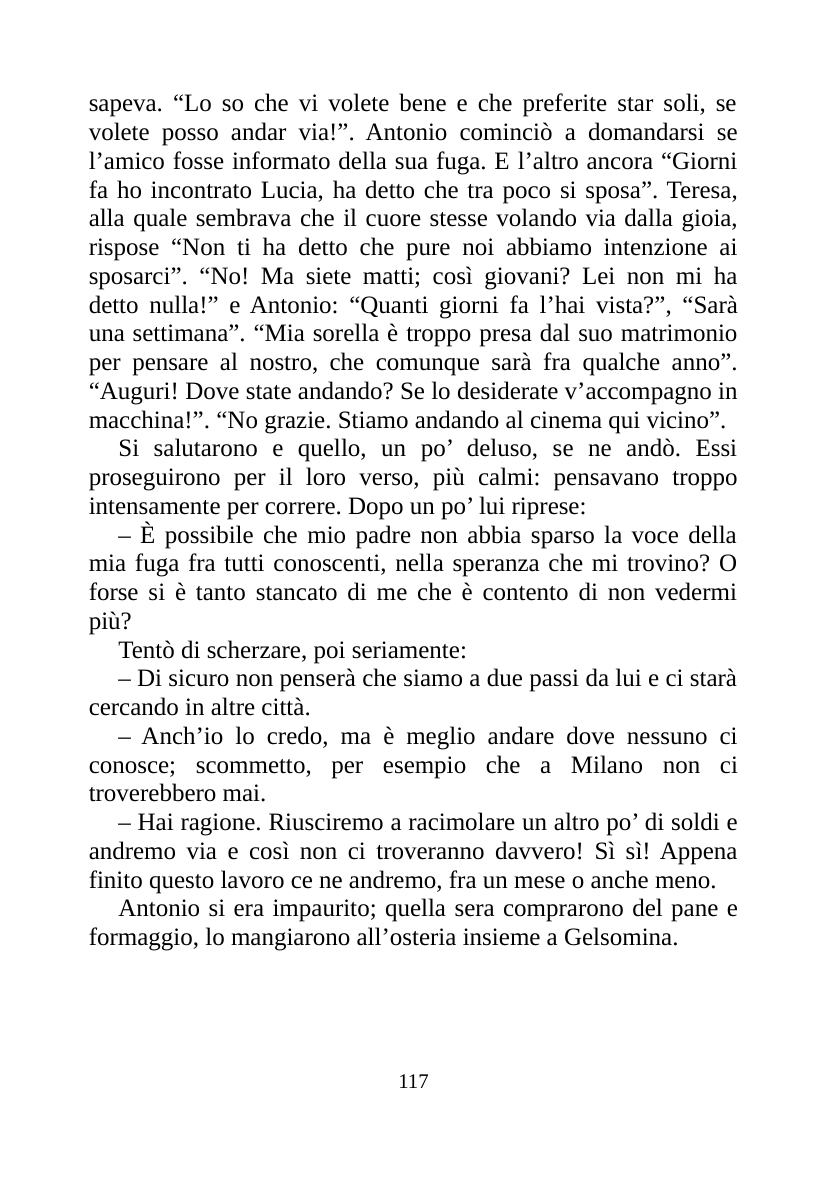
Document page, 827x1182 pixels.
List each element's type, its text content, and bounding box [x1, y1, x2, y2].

text Tentò di scherzare, poi seriamente: [88, 635, 738, 663]
text sapeva. “Lo so che vi volete bene e che preferite star soli, se volete posso andar via!”. Antonio cominciò a domandarsi se l’amico fosse informato della sua fuga. E l’altro ancora “Giorni fa ho incontrato Lucia, ha detto che tra poco si sposa”. Teresa, alla quale sembrava che il cuore stesse volando via dalla gioia, rispose “Non ti ha detto che pure noi abbiamo intenzione ai sposarci”. “No! Ma siete matti; così giovani? Lei non mi ha detto nulla!” e Antonio: “Quanti giorni fa l’hai vista?”, “Sarà una settimana”. “Mia sorella è troppo presa dal suo matrimonio per pensare al nostro, che comunque sarà fra qualche anno”. “Auguri! Dove state andando? Se lo desiderate v’accompagno in macchina!”. “No grazie. Stiamo andando al cinema qui vicino”. [88, 88, 738, 433]
text – Anch’io lo credo, ma è meglio andare dove nessuno ci conosce; scommetto, per esempio che a Milano non ci troverebbero mai. [88, 721, 738, 807]
text Si salutarono e quello, un po’ deluso, se ne andò. Essi proseguirono per il loro verso, più calmi: pensavano troppo intensamente per correre. Dopo un po’ lui riprese: [88, 433, 738, 520]
text – Di sicuro non penserà che siamo a due passi da lui e ci starà cercando in altre città. [88, 663, 738, 721]
text Antonio si era impaurito; quella sera comprarono del pane e formaggio, lo mangiarono all’osteria insieme a Gelsomina. [88, 893, 738, 951]
text – Hai ragione. Riusciremo a racimolare un altro po’ di soldi e andremo via e così non ci troveranno davvero! Sì sì! Appena finito questo lavoro ce ne andremo, fra un mese o anche meno. [88, 807, 738, 893]
text – È possibile che mio padre non abbia sparso la voce della mia fuga fra tutti conoscenti, nella speranza che mi trovino? O forse si è tanto stancato di me che è contento di non vedermi più? [88, 520, 738, 635]
